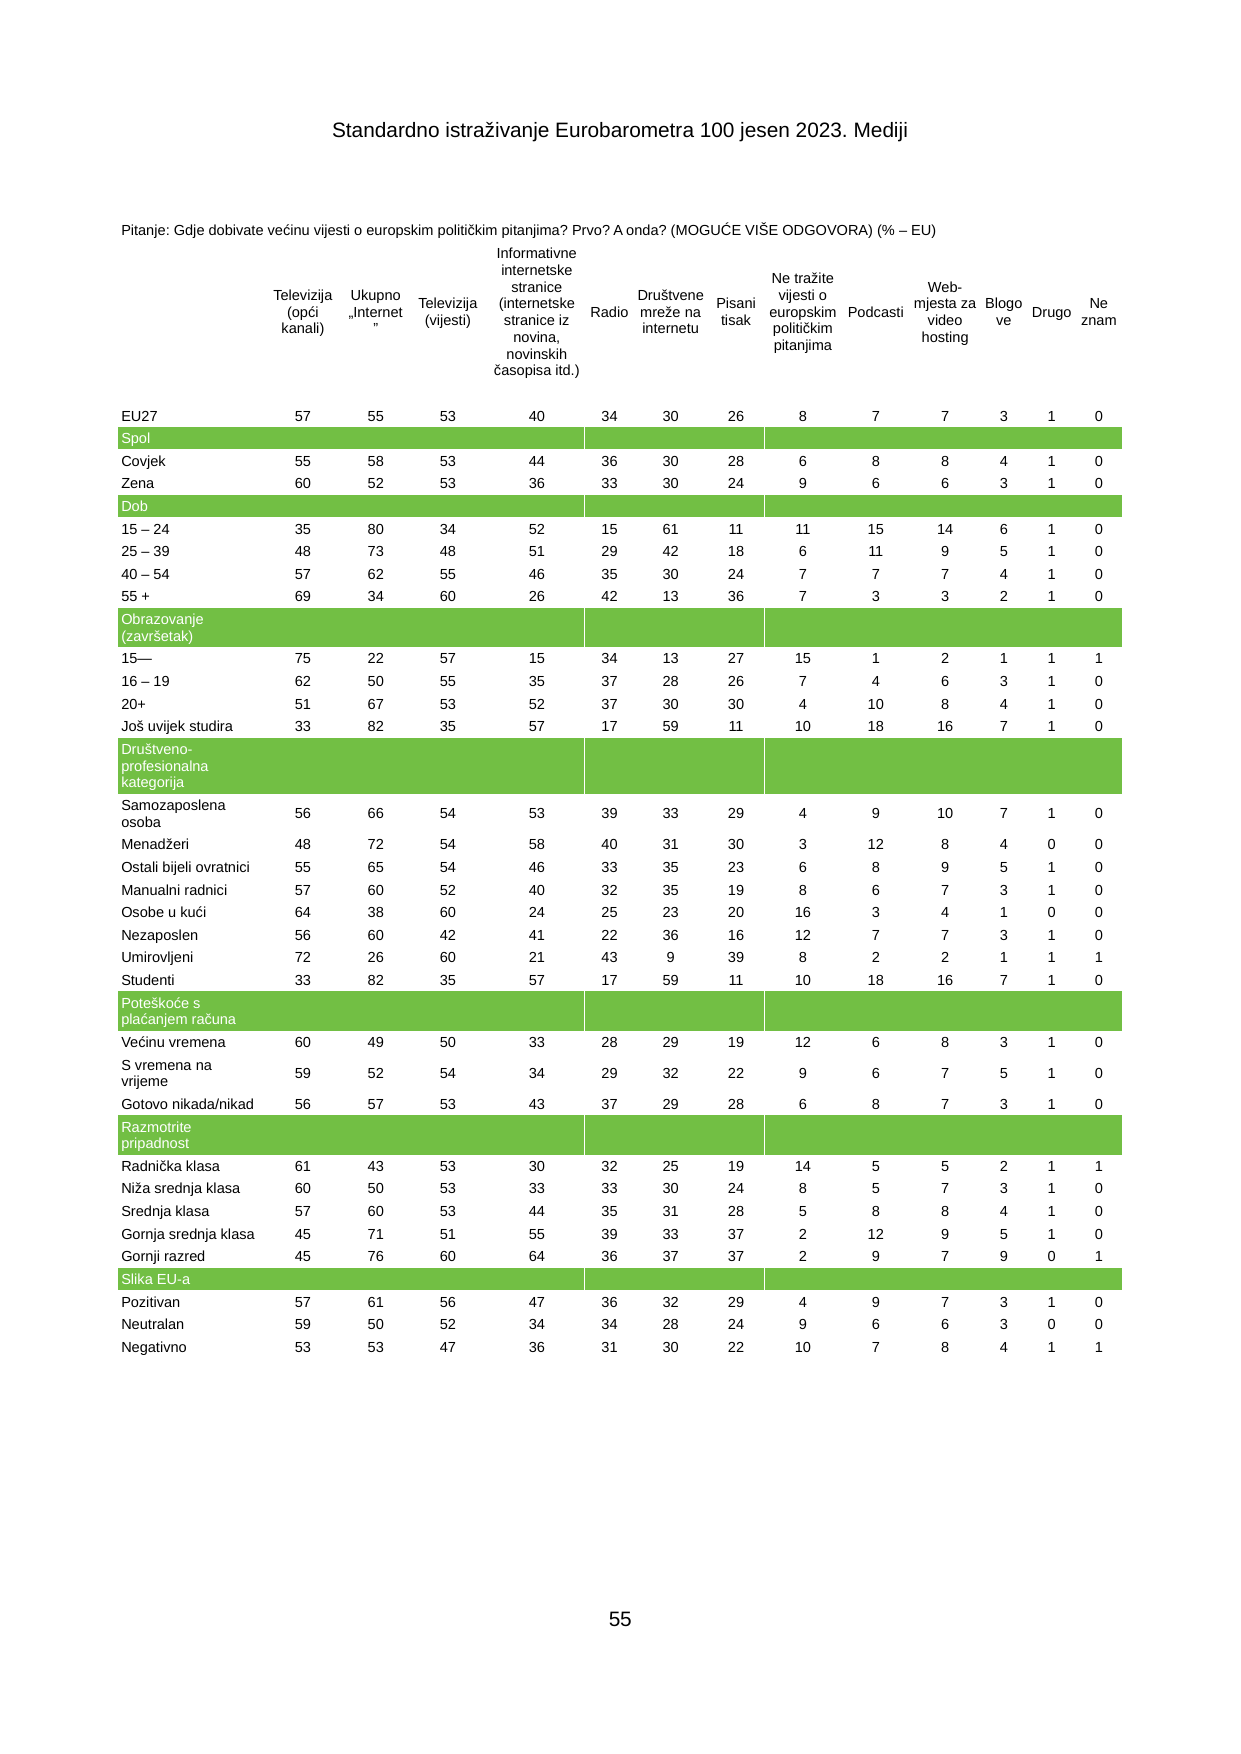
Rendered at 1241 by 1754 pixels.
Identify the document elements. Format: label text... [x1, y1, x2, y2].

table_cell [911, 608, 979, 647]
table_cell 29 [585, 540, 634, 563]
table_cell 0 [1075, 794, 1122, 833]
table_cell 7 [765, 670, 841, 692]
table_cell 4 [979, 693, 1028, 715]
table_cell 28 [707, 1200, 764, 1222]
table_cell 51 [407, 1223, 489, 1245]
table_cell 0 [1075, 1053, 1122, 1093]
table_cell 18 [707, 540, 764, 563]
table_cell 39 [707, 946, 764, 969]
table_cell 0 [1075, 833, 1122, 856]
table_cell 6 [841, 1031, 911, 1053]
table_cell 48 [261, 833, 344, 856]
table_cell 28 [707, 1093, 764, 1115]
table_cell 2 [765, 1245, 841, 1268]
table_cell Ostali bijeli ovratnici [118, 856, 261, 878]
table_cell 7 [911, 563, 979, 585]
table_cell 37 [585, 1093, 634, 1115]
table_cell 52 [407, 878, 489, 901]
table_cell [979, 382, 1028, 404]
table_cell 0 [1075, 670, 1122, 692]
table_cell [489, 495, 584, 517]
table_cell Podcasti [841, 242, 911, 382]
table_cell 4 [841, 670, 911, 692]
table_cell 25 [585, 901, 634, 923]
table_cell 38 [344, 901, 407, 923]
table_cell 0 [1075, 1313, 1122, 1336]
table_cell 10 [765, 1336, 841, 1358]
table_cell Radnička klasa [118, 1155, 261, 1177]
table_cell 8 [911, 1031, 979, 1053]
table_cell [634, 495, 707, 517]
table_cell [407, 1268, 489, 1290]
table_cell [841, 738, 911, 794]
table_cell 29 [707, 794, 764, 833]
table_cell 20+ [118, 693, 261, 715]
table_cell [979, 427, 1028, 449]
table_cell 57 [489, 969, 584, 991]
table_cell 37 [634, 1245, 707, 1268]
table_cell 25 – 39 [118, 540, 261, 563]
table_cell [407, 427, 489, 449]
table_cell 64 [261, 901, 344, 923]
table_cell [1075, 991, 1122, 1031]
table_cell 1 [1028, 540, 1075, 563]
table_cell 60 [261, 472, 344, 495]
table_cell Manualni radnici [118, 878, 261, 901]
table_cell 30 [707, 693, 764, 715]
table_cell 0 [1075, 969, 1122, 991]
table_cell 52 [489, 693, 584, 715]
table_cell 7 [911, 404, 979, 427]
table_cell 35 [407, 969, 489, 991]
table_cell 3 [979, 878, 1028, 901]
table_cell 60 [407, 1245, 489, 1268]
table_cell 53 [407, 1155, 489, 1177]
table_cell Nezaposlen [118, 924, 261, 946]
table_cell 33 [261, 715, 344, 738]
table_cell [979, 1268, 1028, 1290]
table_cell 40 [585, 833, 634, 856]
table_cell [634, 382, 707, 404]
table_cell 34 [407, 518, 489, 540]
table_cell 28 [585, 1031, 634, 1053]
table_cell Covjek [118, 450, 261, 472]
table_cell 27 [707, 647, 764, 670]
table_cell 39 [585, 1223, 634, 1245]
table_cell 4 [979, 833, 1028, 856]
table_cell 30 [634, 1336, 707, 1358]
table_cell [407, 738, 489, 794]
table_cell 8 [841, 450, 911, 472]
table_cell [1028, 427, 1075, 449]
table_cell 3 [979, 404, 1028, 427]
table_cell Ukupno „Internet” [344, 242, 407, 382]
table_cell 7 [911, 1053, 979, 1093]
table_cell 0 [1075, 715, 1122, 738]
table_cell 24 [707, 1177, 764, 1200]
table_cell 53 [489, 794, 584, 833]
table_cell Društveno-profesionalna kategorija [118, 738, 261, 794]
table_cell Zena [118, 472, 261, 495]
table_cell Blogove [979, 242, 1028, 382]
table_cell 8 [911, 833, 979, 856]
table_cell 12 [841, 833, 911, 856]
table_cell 37 [707, 1245, 764, 1268]
table_cell 16 [911, 969, 979, 991]
table_cell 16 [911, 715, 979, 738]
table_cell 52 [344, 472, 407, 495]
table_cell [634, 608, 707, 647]
table_cell [585, 382, 634, 404]
table_cell [911, 738, 979, 794]
table_cell 39 [585, 794, 634, 833]
table_cell 36 [634, 924, 707, 946]
table_cell 11 [707, 969, 764, 991]
table_cell 55 [261, 856, 344, 878]
table_cell 40 [489, 404, 584, 427]
table_cell 1 [1028, 969, 1075, 991]
table_cell 9 [911, 1223, 979, 1245]
table_cell 9 [911, 540, 979, 563]
table_cell Pisani tisak [707, 242, 764, 382]
table_cell 0 [1028, 1245, 1075, 1268]
table_cell 43 [344, 1155, 407, 1177]
table_cell 6 [911, 670, 979, 692]
table_cell Gornja srednja klasa [118, 1223, 261, 1245]
table_cell Pozitivan [118, 1290, 261, 1313]
table_cell 11 [707, 715, 764, 738]
table_cell 14 [765, 1155, 841, 1177]
table_cell 22 [707, 1053, 764, 1093]
table_cell 4 [979, 450, 1028, 472]
table_cell 7 [911, 1245, 979, 1268]
table_cell 72 [261, 946, 344, 969]
table_cell 5 [841, 1155, 911, 1177]
table_cell 71 [344, 1223, 407, 1245]
table_cell 33 [489, 1031, 584, 1053]
table_cell 54 [407, 1053, 489, 1093]
table_cell 1 [1028, 693, 1075, 715]
table_cell 19 [707, 1155, 764, 1177]
table_cell [489, 427, 584, 449]
table_cell 29 [634, 1031, 707, 1053]
table_cell 0 [1075, 1177, 1122, 1200]
table_cell 0 [1075, 518, 1122, 540]
table_cell 60 [344, 1200, 407, 1222]
table_cell 6 [765, 540, 841, 563]
table_cell 1 [1028, 1031, 1075, 1053]
table_cell 0 [1075, 924, 1122, 946]
table_cell 14 [911, 518, 979, 540]
table_cell 58 [344, 450, 407, 472]
table_cell 32 [634, 1053, 707, 1093]
table_cell [407, 991, 489, 1031]
table_cell 26 [344, 946, 407, 969]
table_cell 0 [1075, 901, 1122, 923]
table_cell [344, 608, 407, 647]
table_cell [261, 427, 344, 449]
table_cell 8 [841, 1093, 911, 1115]
table_cell [585, 738, 634, 794]
table_cell [707, 1268, 764, 1290]
table_cell 53 [407, 1093, 489, 1115]
table_cell Samozaposlena osoba [118, 794, 261, 833]
table_cell 30 [634, 563, 707, 585]
table_cell 48 [261, 540, 344, 563]
table_cell 1 [1028, 1177, 1075, 1200]
table_cell 13 [634, 647, 707, 670]
table_cell Ne tražite vijesti o europskim političkim pitanjima [765, 242, 841, 382]
table_cell 26 [707, 670, 764, 692]
table_cell 2 [841, 946, 911, 969]
table_cell Obrazovanje (završetak) [118, 608, 261, 647]
table_cell 35 [407, 715, 489, 738]
table_cell 1 [1028, 794, 1075, 833]
table_cell 36 [707, 585, 764, 608]
table_cell 7 [911, 878, 979, 901]
table_cell 45 [261, 1245, 344, 1268]
table_cell 15 [489, 647, 584, 670]
table_cell 32 [634, 1290, 707, 1313]
table_cell 19 [707, 878, 764, 901]
table_cell 54 [407, 794, 489, 833]
table_cell 16 [765, 901, 841, 923]
table_cell Studenti [118, 969, 261, 991]
table_cell 34 [489, 1053, 584, 1093]
table_cell 61 [634, 518, 707, 540]
table_cell 7 [765, 563, 841, 585]
table_cell [489, 1115, 584, 1155]
table_cell 7 [841, 1336, 911, 1358]
table_cell 53 [407, 404, 489, 427]
table_cell 5 [979, 540, 1028, 563]
table_cell [1028, 382, 1075, 404]
table_cell 57 [261, 404, 344, 427]
table_cell [489, 1268, 584, 1290]
table_cell 24 [707, 1313, 764, 1336]
table_cell 30 [634, 472, 707, 495]
table_cell [634, 1115, 707, 1155]
table_cell [585, 1268, 634, 1290]
table_cell Slika EU-a [118, 1268, 261, 1290]
table_cell 69 [261, 585, 344, 608]
table_cell [707, 495, 764, 517]
table_cell 12 [765, 1031, 841, 1053]
table_cell [765, 1268, 841, 1290]
table_cell 1 [1028, 715, 1075, 738]
table_cell [841, 1268, 911, 1290]
table_cell 59 [634, 969, 707, 991]
table_cell 72 [344, 833, 407, 856]
table_cell 1 [841, 647, 911, 670]
table_cell [634, 738, 707, 794]
table_cell 16 [707, 924, 764, 946]
table_cell 1 [1028, 1053, 1075, 1093]
table_cell 57 [344, 1093, 407, 1115]
table_cell 22 [585, 924, 634, 946]
table_cell 42 [585, 585, 634, 608]
table_cell 56 [407, 1290, 489, 1313]
table_cell 53 [407, 1177, 489, 1200]
table_cell 12 [765, 924, 841, 946]
table_cell 8 [841, 1200, 911, 1222]
table_cell 3 [841, 901, 911, 923]
table_cell 0 [1075, 404, 1122, 427]
table_cell 28 [634, 1313, 707, 1336]
table_cell [765, 991, 841, 1031]
table_cell [979, 495, 1028, 517]
table_cell Većinu vremena [118, 1031, 261, 1053]
table_cell 43 [585, 946, 634, 969]
table_cell [911, 1115, 979, 1155]
table_cell 76 [344, 1245, 407, 1268]
table_cell 11 [841, 540, 911, 563]
table_cell 34 [585, 647, 634, 670]
table_cell 46 [489, 856, 584, 878]
table_cell 56 [261, 924, 344, 946]
table_cell 1 [1028, 585, 1075, 608]
table_cell [979, 991, 1028, 1031]
table_cell 62 [261, 670, 344, 692]
table_cell [585, 1115, 634, 1155]
table_cell 64 [489, 1245, 584, 1268]
table_cell 17 [585, 969, 634, 991]
table_cell 50 [344, 1313, 407, 1336]
table_cell 56 [261, 794, 344, 833]
table_cell 8 [911, 1200, 979, 1222]
table_cell 53 [407, 472, 489, 495]
table_cell Ne znam [1075, 242, 1122, 382]
table_cell 21 [489, 946, 584, 969]
table_cell 6 [911, 472, 979, 495]
table_cell [911, 427, 979, 449]
table_cell 33 [489, 1177, 584, 1200]
table_cell [407, 608, 489, 647]
table_cell 1 [1028, 472, 1075, 495]
table_cell 3 [979, 472, 1028, 495]
table_cell 0 [1028, 901, 1075, 923]
table_cell [707, 427, 764, 449]
table_cell 12 [841, 1223, 911, 1245]
table_cell 0 [1028, 833, 1075, 856]
table_cell 54 [407, 833, 489, 856]
table_cell 5 [841, 1177, 911, 1200]
table_cell 4 [979, 1336, 1028, 1358]
table_cell 0 [1075, 693, 1122, 715]
table_cell 15 [841, 518, 911, 540]
table_cell 53 [344, 1336, 407, 1358]
table_cell 50 [407, 1031, 489, 1053]
table_cell [261, 738, 344, 794]
table_cell Spol [118, 427, 261, 449]
table_cell 34 [344, 585, 407, 608]
table_cell [765, 608, 841, 647]
table_cell 2 [911, 647, 979, 670]
table_cell 1 [1028, 1223, 1075, 1245]
table_cell [344, 495, 407, 517]
table_cell 49 [344, 1031, 407, 1053]
table_header Pitanje: Gdje dobivate većinu vijesti o europskim političkim pitanjima? Prvo? A onda? (MOGUĆE VIŠE ODGOVORA) (% – EU) [118, 219, 1075, 242]
table_cell Dob [118, 495, 261, 517]
table_cell [841, 608, 911, 647]
table_cell 52 [489, 518, 584, 540]
table_cell [707, 991, 764, 1031]
table_cell 55 [407, 670, 489, 692]
table_cell [407, 495, 489, 517]
table_cell 29 [707, 1290, 764, 1313]
table_cell 18 [841, 969, 911, 991]
table_cell Televizija (opći kanali) [261, 242, 344, 382]
table_cell 15 – 24 [118, 518, 261, 540]
table_cell 7 [911, 924, 979, 946]
table_cell 1 [979, 946, 1028, 969]
table_cell [911, 1268, 979, 1290]
table_cell 13 [634, 585, 707, 608]
table_cell 5 [979, 1223, 1028, 1245]
table_cell 53 [261, 1336, 344, 1358]
table_cell [1075, 1115, 1122, 1155]
table_cell 61 [344, 1290, 407, 1313]
table_cell 52 [407, 1313, 489, 1336]
table_cell Web-mjesta za video hosting [911, 242, 979, 382]
table_cell 55 [489, 1223, 584, 1245]
table_cell 40 – 54 [118, 563, 261, 585]
table_cell [489, 608, 584, 647]
table_cell 9 [979, 1245, 1028, 1268]
table_cell 55 [407, 563, 489, 585]
table_cell 6 [841, 472, 911, 495]
table_cell 47 [407, 1336, 489, 1358]
table_cell 3 [979, 670, 1028, 692]
table_cell [407, 1115, 489, 1155]
table_cell 1 [1028, 1200, 1075, 1222]
table_cell 1 [1028, 856, 1075, 878]
table_cell [707, 608, 764, 647]
table_cell 10 [911, 794, 979, 833]
table_cell 35 [585, 1200, 634, 1222]
table_cell 4 [765, 1290, 841, 1313]
table_cell 53 [407, 693, 489, 715]
table_cell 51 [489, 540, 584, 563]
table_cell 33 [261, 969, 344, 991]
table_cell 55 [261, 450, 344, 472]
table_cell [911, 495, 979, 517]
table_cell [1028, 1268, 1075, 1290]
table_cell [489, 991, 584, 1031]
table_cell 31 [634, 1200, 707, 1222]
table_cell [979, 738, 1028, 794]
table_cell 29 [634, 1093, 707, 1115]
table_cell [634, 1268, 707, 1290]
table_cell 46 [489, 563, 584, 585]
table_cell 36 [585, 450, 634, 472]
table_cell 6 [841, 1053, 911, 1093]
table_cell 36 [585, 1290, 634, 1313]
table_cell 1 [1028, 1290, 1075, 1313]
table_cell [1075, 738, 1122, 794]
table_cell [1075, 495, 1122, 517]
table_cell [707, 1115, 764, 1155]
table_cell 1 [1028, 1155, 1075, 1177]
table_cell [344, 382, 407, 404]
table_cell 50 [344, 1177, 407, 1200]
table_cell 37 [585, 670, 634, 692]
table_cell 0 [1075, 563, 1122, 585]
table_cell Gornji razred [118, 1245, 261, 1268]
table_cell 30 [634, 1177, 707, 1200]
table_cell [1075, 608, 1122, 647]
table_cell [344, 738, 407, 794]
table_cell 34 [489, 1313, 584, 1336]
table_cell 62 [344, 563, 407, 585]
table_cell [634, 427, 707, 449]
table_cell 15— [118, 647, 261, 670]
table_cell 5 [979, 856, 1028, 878]
table_cell 6 [841, 1313, 911, 1336]
table_cell 40 [489, 878, 584, 901]
table_cell Još uvijek studira [118, 715, 261, 738]
table_cell 65 [344, 856, 407, 878]
table_cell 0 [1075, 1290, 1122, 1313]
table_cell 30 [634, 693, 707, 715]
table_cell 35 [489, 670, 584, 692]
table_cell 7 [911, 1177, 979, 1200]
table_cell 33 [585, 472, 634, 495]
table_cell 4 [765, 693, 841, 715]
table_cell 25 [634, 1155, 707, 1177]
table_cell 1 [1028, 946, 1075, 969]
table_cell 30 [707, 833, 764, 856]
table_cell 54 [407, 856, 489, 878]
table_cell 75 [261, 647, 344, 670]
table_cell 7 [979, 715, 1028, 738]
table_cell Društvene mreže na internetu [634, 242, 707, 382]
table_cell 4 [911, 901, 979, 923]
table_cell 66 [344, 794, 407, 833]
table_cell 16 – 19 [118, 670, 261, 692]
table_cell EU27 [118, 404, 261, 427]
table_cell 31 [585, 1336, 634, 1358]
table_cell 3 [765, 833, 841, 856]
table_cell 60 [344, 924, 407, 946]
table_cell 1 [1075, 1245, 1122, 1268]
table_cell 44 [489, 1200, 584, 1222]
table_cell 0 [1075, 1223, 1122, 1245]
table_cell [1075, 1268, 1122, 1290]
table_cell 0 [1075, 1031, 1122, 1053]
table_cell Negativno [118, 1336, 261, 1358]
table_cell 60 [407, 946, 489, 969]
table_cell 5 [911, 1155, 979, 1177]
table_cell 22 [344, 647, 407, 670]
table_cell 6 [765, 450, 841, 472]
table_cell 17 [585, 715, 634, 738]
table_cell 60 [407, 901, 489, 923]
table_cell 8 [765, 1177, 841, 1200]
table_cell 36 [489, 1336, 584, 1358]
table_cell 23 [707, 856, 764, 878]
table_cell 4 [979, 563, 1028, 585]
table_cell 60 [344, 878, 407, 901]
table_cell [765, 495, 841, 517]
table_cell Gotovo nikada/nikad [118, 1093, 261, 1115]
table_cell [261, 382, 344, 404]
table_cell [634, 991, 707, 1031]
table_cell 26 [707, 404, 764, 427]
table_cell 57 [407, 647, 489, 670]
table_cell 30 [634, 450, 707, 472]
table_cell 11 [765, 518, 841, 540]
table_cell 57 [261, 878, 344, 901]
table_cell [1028, 991, 1075, 1031]
table_cell [1028, 738, 1075, 794]
table_cell 30 [634, 404, 707, 427]
table_cell 33 [634, 794, 707, 833]
table_cell 42 [634, 540, 707, 563]
table_cell [118, 242, 261, 382]
table_cell 9 [841, 1290, 911, 1313]
table_cell 0 [1075, 878, 1122, 901]
table_cell 22 [707, 1336, 764, 1358]
table_cell 1 [1028, 647, 1075, 670]
table_cell Srednja klasa [118, 1200, 261, 1222]
table_cell 10 [765, 969, 841, 991]
table_cell 60 [261, 1177, 344, 1200]
table_cell 5 [765, 1200, 841, 1222]
table_cell [344, 427, 407, 449]
table_cell [841, 427, 911, 449]
table_cell [585, 991, 634, 1031]
table_cell 33 [634, 1223, 707, 1245]
table_cell 41 [489, 924, 584, 946]
table_cell Radio [585, 242, 634, 382]
table_cell 4 [765, 794, 841, 833]
table_cell 28 [634, 670, 707, 692]
table_cell 55 + [118, 585, 261, 608]
table_cell 48 [407, 540, 489, 563]
table_cell 29 [585, 1053, 634, 1093]
table_cell 24 [707, 472, 764, 495]
table_cell 53 [407, 450, 489, 472]
table_cell [765, 1115, 841, 1155]
table_cell 1 [1028, 1336, 1075, 1358]
table_cell [585, 427, 634, 449]
table_cell 1 [1028, 450, 1075, 472]
table_cell 59 [261, 1313, 344, 1336]
table_cell [261, 495, 344, 517]
table_cell [585, 495, 634, 517]
table_cell 3 [979, 1290, 1028, 1313]
table_cell Televizija (vijesti) [407, 242, 489, 382]
table_cell 8 [911, 1336, 979, 1358]
table_cell 0 [1075, 472, 1122, 495]
table_cell 9 [765, 1313, 841, 1336]
table_cell 24 [707, 563, 764, 585]
table_cell 57 [261, 563, 344, 585]
table_cell 37 [585, 693, 634, 715]
table_cell 44 [489, 450, 584, 472]
table_cell 0 [1028, 1313, 1075, 1336]
table_cell [585, 608, 634, 647]
table_cell 59 [261, 1053, 344, 1093]
table_cell 73 [344, 540, 407, 563]
table_cell 10 [841, 693, 911, 715]
table_cell 0 [1075, 1200, 1122, 1222]
table_cell 7 [911, 1290, 979, 1313]
table_cell 55 [344, 404, 407, 427]
table_cell 31 [634, 833, 707, 856]
table_cell Neutralan [118, 1313, 261, 1336]
table_cell 82 [344, 715, 407, 738]
table_cell 1 [1075, 1336, 1122, 1358]
table_cell 8 [911, 693, 979, 715]
table_cell 61 [261, 1155, 344, 1177]
table_cell 1 [1028, 563, 1075, 585]
table_cell [765, 382, 841, 404]
table_cell [261, 1268, 344, 1290]
table_cell 3 [979, 1177, 1028, 1200]
table_cell 57 [489, 715, 584, 738]
table_cell 67 [344, 693, 407, 715]
table_cell 7 [911, 1093, 979, 1115]
table_cell S vremena na vrijeme [118, 1053, 261, 1093]
table_cell 32 [585, 878, 634, 901]
table_cell [911, 382, 979, 404]
table_cell 2 [979, 585, 1028, 608]
table_cell [261, 608, 344, 647]
table_cell [841, 382, 911, 404]
table_cell 3 [911, 585, 979, 608]
table_cell 7 [841, 563, 911, 585]
table_cell 9 [911, 856, 979, 878]
table_cell 9 [765, 472, 841, 495]
table_cell 35 [261, 518, 344, 540]
table_cell 1 [979, 647, 1028, 670]
table_cell 9 [634, 946, 707, 969]
table_cell [489, 738, 584, 794]
table_cell [707, 382, 764, 404]
table_cell 57 [261, 1200, 344, 1222]
table_cell 1 [1075, 1155, 1122, 1177]
table_cell 8 [765, 404, 841, 427]
table_cell 7 [841, 404, 911, 427]
table_cell 20 [707, 901, 764, 923]
table_cell 5 [979, 1053, 1028, 1093]
table_cell 9 [765, 1053, 841, 1093]
table_cell 3 [979, 1093, 1028, 1115]
table_cell Poteškoće s plaćanjem računa [118, 991, 261, 1031]
table_cell 35 [634, 878, 707, 901]
table_cell 1 [1028, 1093, 1075, 1115]
table_cell 15 [765, 647, 841, 670]
table_cell 35 [585, 563, 634, 585]
table_cell [911, 991, 979, 1031]
table_cell 0 [1075, 450, 1122, 472]
table_cell 1 [1028, 670, 1075, 692]
table_cell Razmotrite pripadnost [118, 1115, 261, 1155]
table_cell 34 [585, 404, 634, 427]
table_cell [841, 495, 911, 517]
table_cell 1 [1028, 404, 1075, 427]
table_cell 57 [261, 1290, 344, 1313]
table_cell 36 [585, 1245, 634, 1268]
table_cell 23 [634, 901, 707, 923]
table_cell [979, 608, 1028, 647]
table_cell [261, 991, 344, 1031]
table_cell [1028, 1115, 1075, 1155]
table_cell 43 [489, 1093, 584, 1115]
table_cell 51 [261, 693, 344, 715]
table_cell Informativne internetske stranice (internetske stranice iz novina, novinskih časopisa itd.) [489, 242, 584, 382]
table_cell 82 [344, 969, 407, 991]
table_cell 59 [634, 715, 707, 738]
table_cell 7 [841, 924, 911, 946]
table_cell 36 [489, 472, 584, 495]
table_cell 0 [1075, 585, 1122, 608]
table_cell 0 [1075, 540, 1122, 563]
table_cell Osobe u kući [118, 901, 261, 923]
table_cell 1 [1028, 924, 1075, 946]
table_cell [1028, 608, 1075, 647]
table_cell 9 [841, 794, 911, 833]
table_cell 53 [407, 1200, 489, 1222]
table_cell 7 [979, 794, 1028, 833]
table_cell 7 [979, 969, 1028, 991]
table_cell 9 [841, 1245, 911, 1268]
table_cell 18 [841, 715, 911, 738]
table_cell 47 [489, 1290, 584, 1313]
table_cell [841, 991, 911, 1031]
table_cell 42 [407, 924, 489, 946]
table_cell 6 [841, 878, 911, 901]
table_cell 3 [979, 1031, 1028, 1053]
table_cell Drugo [1028, 242, 1075, 382]
table_cell [344, 1268, 407, 1290]
table_cell [1028, 495, 1075, 517]
table_cell [765, 738, 841, 794]
table_cell 8 [841, 856, 911, 878]
table_cell 8 [911, 450, 979, 472]
table_cell 0 [1075, 856, 1122, 878]
table_cell 60 [261, 1031, 344, 1053]
table_cell [261, 1115, 344, 1155]
table_cell 2 [765, 1223, 841, 1245]
table_cell 50 [344, 670, 407, 692]
table_cell 45 [261, 1223, 344, 1245]
table_cell 11 [707, 518, 764, 540]
table_cell [118, 382, 261, 404]
table_cell 32 [585, 1155, 634, 1177]
table_cell 1 [1075, 946, 1122, 969]
table_cell 10 [765, 715, 841, 738]
table_cell 2 [979, 1155, 1028, 1177]
table_cell 8 [765, 878, 841, 901]
table_cell 60 [407, 585, 489, 608]
table_cell 1 [1028, 878, 1075, 901]
table_cell 24 [489, 901, 584, 923]
table_cell 15 [585, 518, 634, 540]
table_cell 26 [489, 585, 584, 608]
table_cell 37 [707, 1223, 764, 1245]
table_header [1075, 219, 1122, 242]
table_cell [707, 738, 764, 794]
table_cell 3 [979, 1313, 1028, 1336]
table_cell [841, 1115, 911, 1155]
table_cell [344, 1115, 407, 1155]
table_cell 1 [1028, 518, 1075, 540]
table_cell [979, 1115, 1028, 1155]
table_cell 6 [911, 1313, 979, 1336]
table_cell 2 [911, 946, 979, 969]
table_cell 7 [765, 585, 841, 608]
table_cell 1 [979, 901, 1028, 923]
table_cell [1075, 427, 1122, 449]
table_cell 6 [765, 856, 841, 878]
table_cell [344, 991, 407, 1031]
table_cell 30 [489, 1155, 584, 1177]
table_cell Umirovljeni [118, 946, 261, 969]
table_cell 33 [585, 856, 634, 878]
table_cell [407, 382, 489, 404]
table_cell Menadžeri [118, 833, 261, 856]
table_cell 0 [1075, 1093, 1122, 1115]
table_cell 52 [344, 1053, 407, 1093]
table_cell 80 [344, 518, 407, 540]
table_cell 35 [634, 856, 707, 878]
table_cell 56 [261, 1093, 344, 1115]
table_cell 34 [585, 1313, 634, 1336]
table_cell Niža srednja klasa [118, 1177, 261, 1200]
table_cell [765, 427, 841, 449]
table_cell 19 [707, 1031, 764, 1053]
table_cell 6 [765, 1093, 841, 1115]
table_cell 8 [765, 946, 841, 969]
table_cell 33 [585, 1177, 634, 1200]
table_cell 6 [979, 518, 1028, 540]
table_cell 58 [489, 833, 584, 856]
table_cell 4 [979, 1200, 1028, 1222]
table_cell [1075, 382, 1122, 404]
table_cell 28 [707, 450, 764, 472]
table_cell 3 [841, 585, 911, 608]
table_cell 1 [1075, 647, 1122, 670]
table_cell [489, 382, 584, 404]
table_cell 3 [979, 924, 1028, 946]
